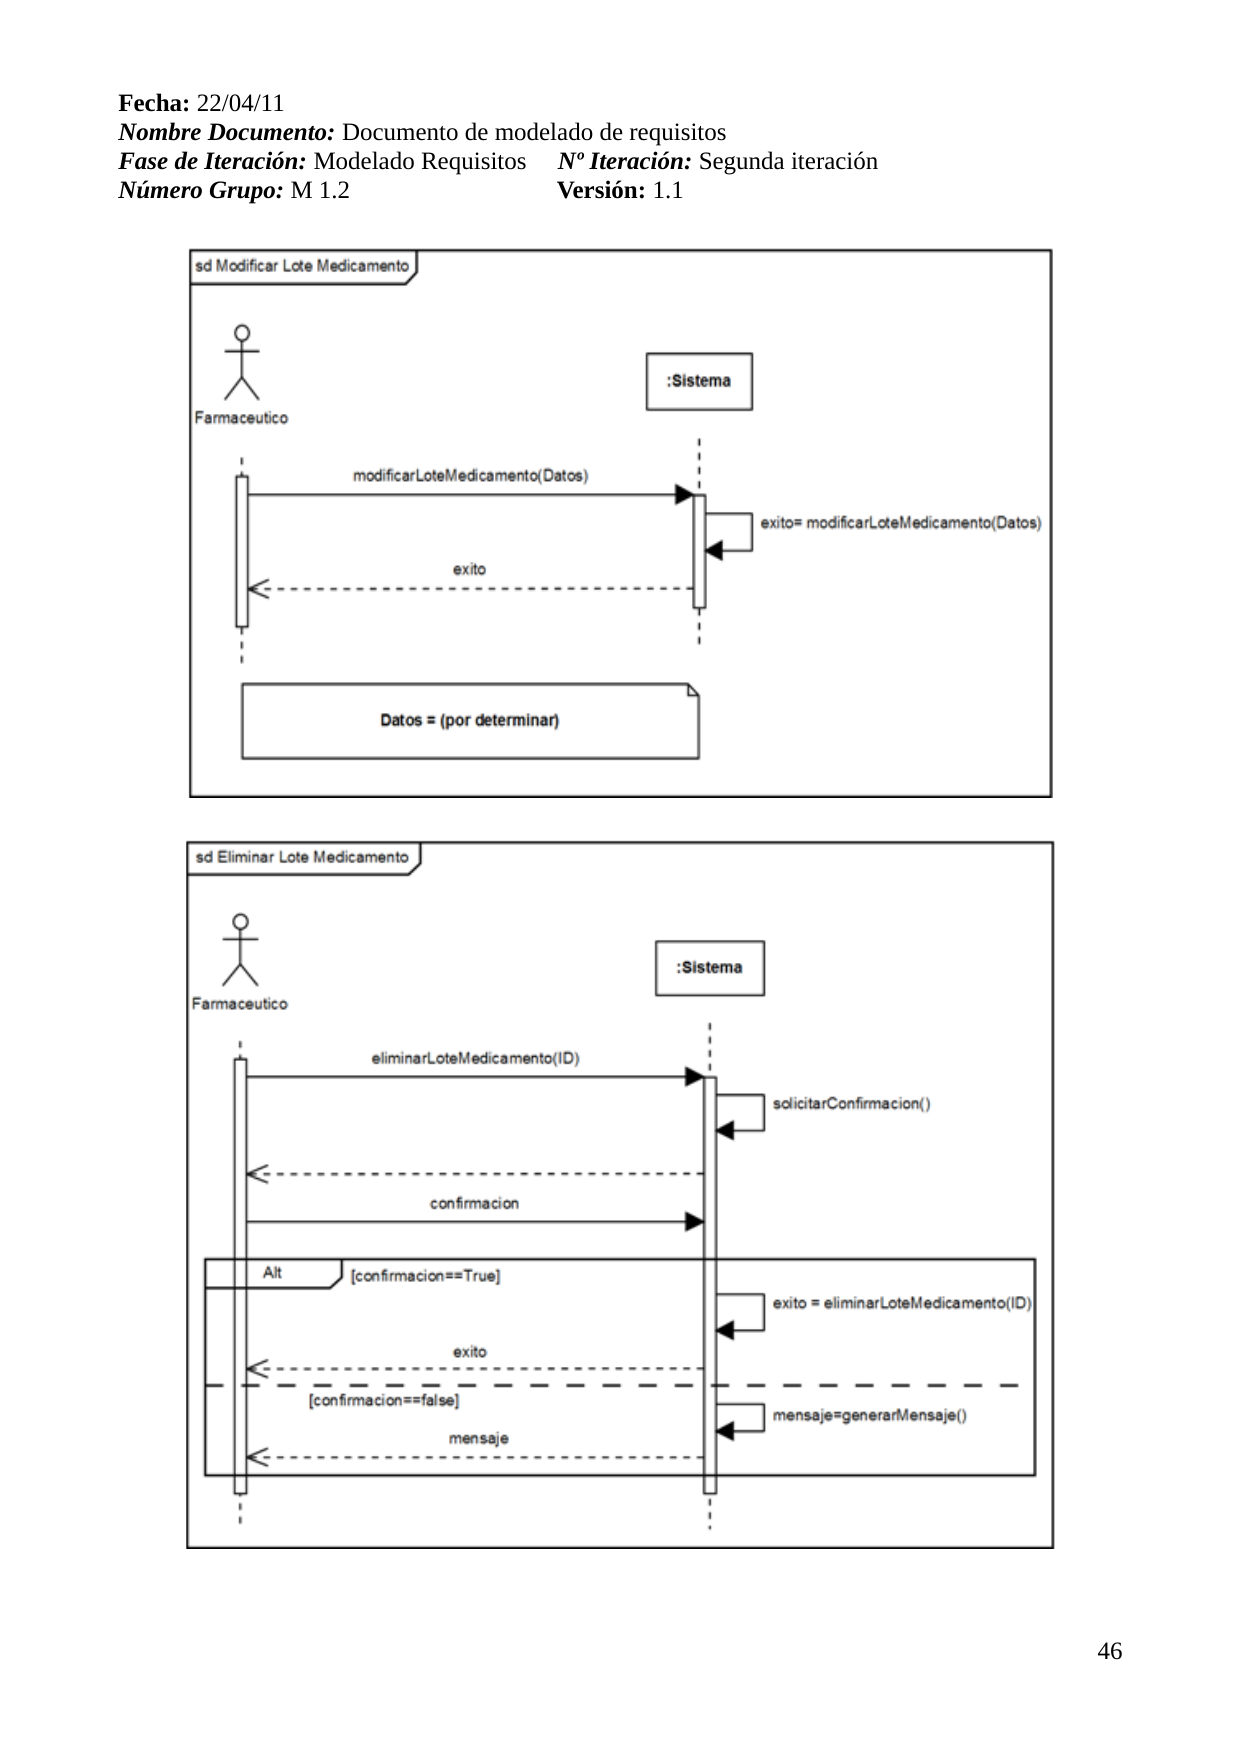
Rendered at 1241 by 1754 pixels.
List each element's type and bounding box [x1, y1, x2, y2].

picture [188, 248, 1053, 798]
picture [186, 840, 1055, 1549]
